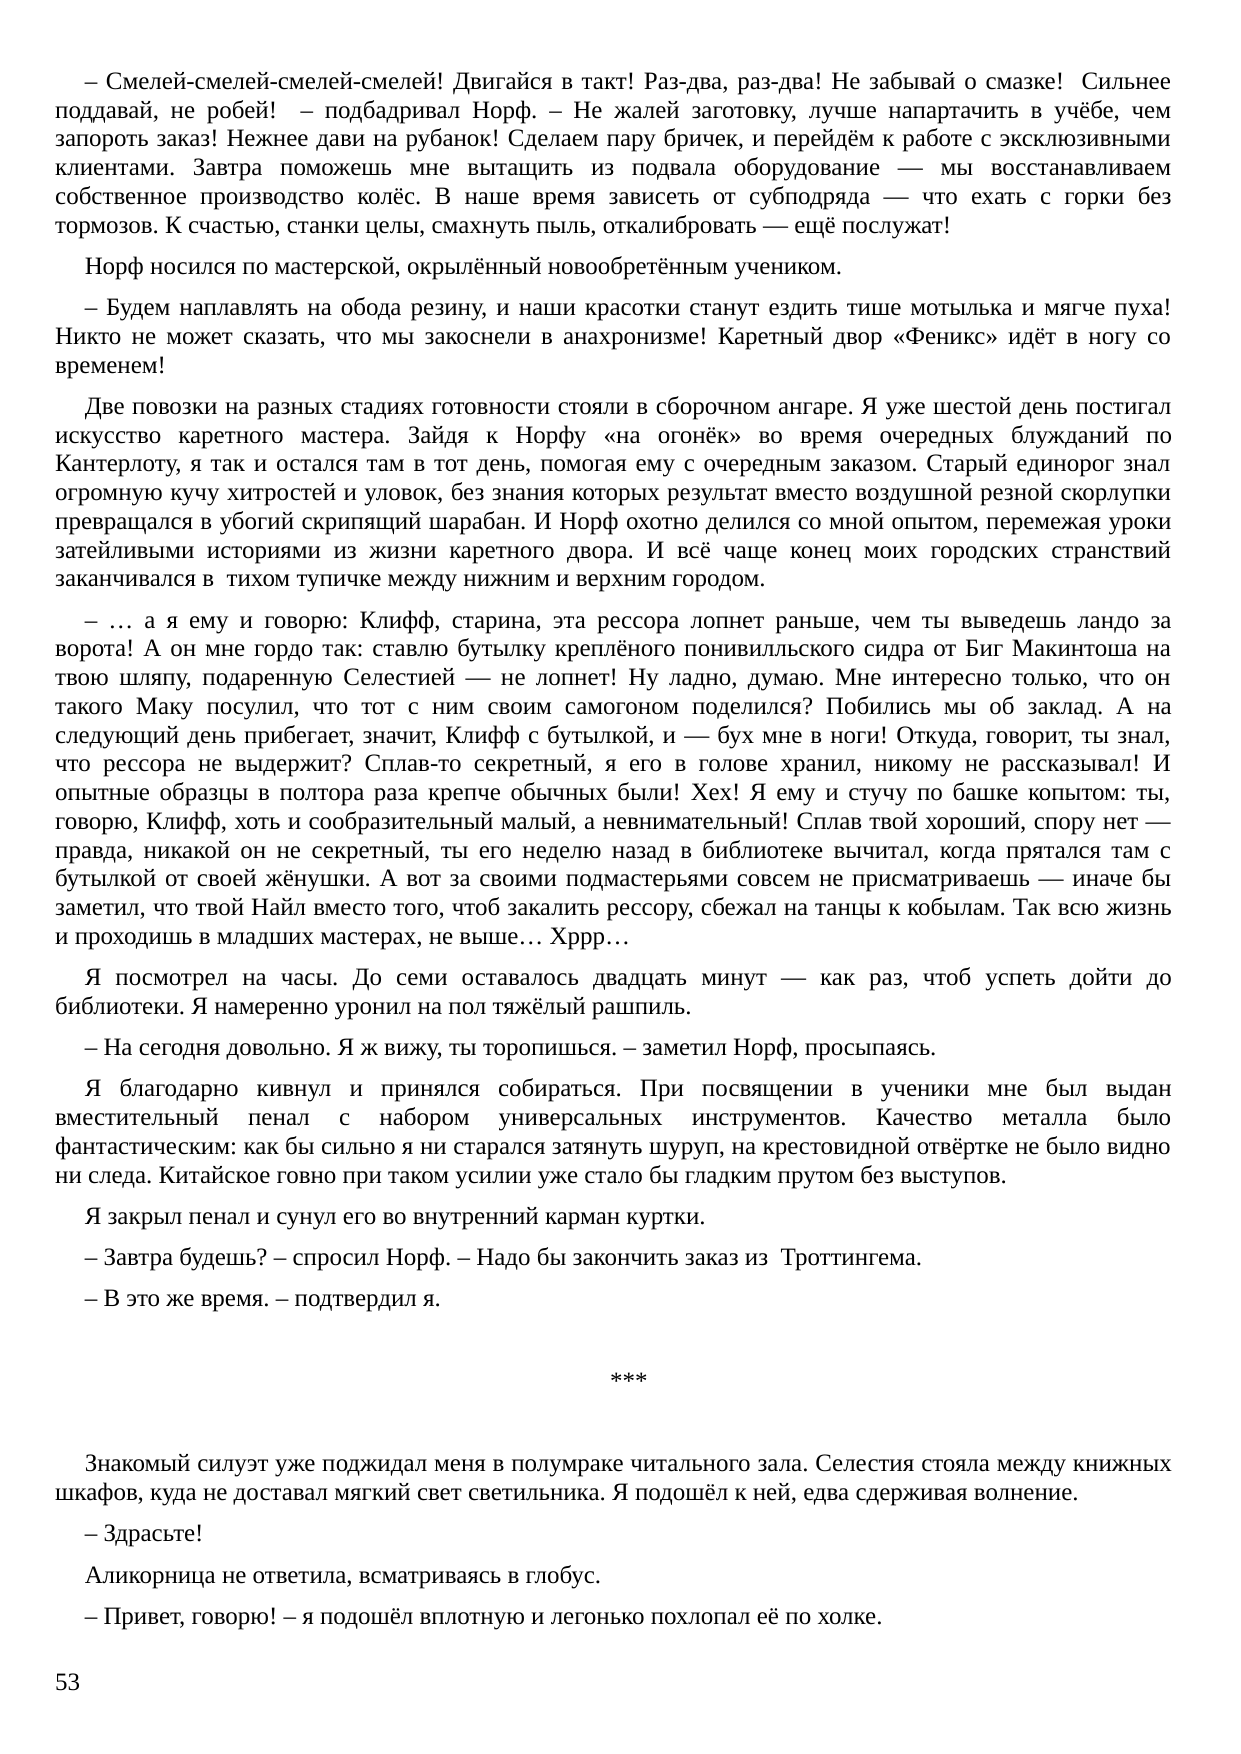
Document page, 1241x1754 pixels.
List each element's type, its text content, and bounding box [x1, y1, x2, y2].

text – Завтра будешь? – спросил Норф. – Надо бы закончить заказ из Троттингема. [55, 1242, 1173, 1271]
text – В это же время. – подтвердил я. [55, 1283, 1173, 1312]
text – На сегодня довольно. Я ж вижу, ты торопишься. – заметил Норф, просыпаясь. [55, 1032, 1173, 1061]
text – Будем наплавлять на обода резину, и наши красотки станут ездить тише мотылька и мягче пуха! Никто не может сказать, что мы закоснели в анахронизме! Каретный двор «Феникс» идёт в ногу со временем! [55, 292, 1173, 378]
text Знакомый силуэт уже поджидал меня в полумраке читального зала. Селестия стояла между книжных шкафов, куда не доставал мягкий свет светильника. Я подошёл к ней, едва сдерживая волнение. [55, 1448, 1173, 1506]
text Две повозки на разных стадиях готовности стояли в сборочном ангаре. Я уже шестой день постигал искусство каретного мастера. Зайдя к Норфу «на огонёк» во время очередных блужданий по Кантерлоту, я так и остался там в тот день, помогая ему с очередным заказом. Старый единорог знал огромную кучу хитростей и уловок, без знания которых результат вместо воздушной резной скорлупки превращался в убогий скрипящий шарабан. И Норф охотно делился со мной опытом, перемежая уроки затейливыми историями из жизни каретного двора. И всё чаще конец моих городских странствий заканчивался в тихом тупичке между нижним и верхним городом. [55, 391, 1173, 592]
text Я закрыл пенал и сунул его во внутренний карман куртки. [55, 1201, 1173, 1230]
text Аликорница не ответила, всматриваясь в глобус. [55, 1560, 1173, 1588]
text – … а я ему и говорю: Клифф, старина, эта рессора лопнет раньше, чем ты выведешь ландо за ворота! А он мне гордо так: ставлю бутылку креплёного понивилльского сидра от Биг Макинтоша на твою шляпу, подаренную Селестией — не лопнет! Ну ладно, думаю. Мне интересно только, что он такого Маку посулил, что тот с ним своим самогоном поделился? Побились мы об заклад. А на следующий день прибегает, значит, Клифф с бутылкой, и — бух мне в ноги! Откуда, говорит, ты знал, что рессора не выдержит? Сплав-то секретный, я его в голове хранил, никому не рассказывал! И опытные образцы в полтора раза крепче обычных были! Хех! Я ему и стучу по башке копытом: ты, говорю, Клифф, хоть и сообразительный малый, а невнимательный! Сплав твой хороший, спору нет — правда, никакой он не секретный, ты его неделю назад в библиотеке вычитал, когда прятался там с бутылкой от своей жёнушки. А вот за своими подмастерьями совсем не присматриваешь — иначе бы заметил, что твой Найл вместо того, чтоб закалить рессору, сбежал на танцы к кобылам. Так всю жизнь и проходишь в младших мастерах, не выше… Хррр… [55, 605, 1173, 950]
text Норф носился по мастерской, окрылённый новообретённым учеником. [55, 251, 1173, 280]
text – Привет, говорю! – я подошёл вплотную и легонько похлопал её по холке. [55, 1601, 1173, 1630]
text Я посмотрел на часы. До семи оставалось двадцать минут — как раз, чтоб успеть дойти до библиотеки. Я намеренно уронил на пол тяжёлый рашпиль. [55, 962, 1173, 1020]
text – Здрасьте! [55, 1518, 1173, 1547]
text – Смелей-смелей-смелей-смелей! Двигайся в такт! Раз-два, раз-два! Не забывай о смазке! Сильнее поддавай, не робей! – подбадривал Норф. – Не жалей заготовку, лучше напартачить в учёбе, чем запороть заказ! Нежнее дави на рубанок! Сделаем пару бричек, и перейдём к работе с эксклюзивными клиентами. Завтра поможешь мне вытащить из подвала оборудование — мы восстанавливаем собственное производство колёс. В наше время зависеть от субподряда — что ехать с горки без тормозов. К счастью, станки целы, смахнуть пыль, откалибровать — ещё послужат! [55, 66, 1173, 238]
text *** [55, 1366, 1173, 1395]
text Я благодарно кивнул и принялся собираться. При посвящении в ученики мне был выдан вместительный пенал с набором универсальных инструментов. Качество металла было фантастическим: как бы сильно я ни старался затянуть шуруп, на крестовидной отвёртке не было видно ни следа. Китайское говно при таком усилии уже стало бы гладким прутом без выступов. [55, 1073, 1173, 1188]
